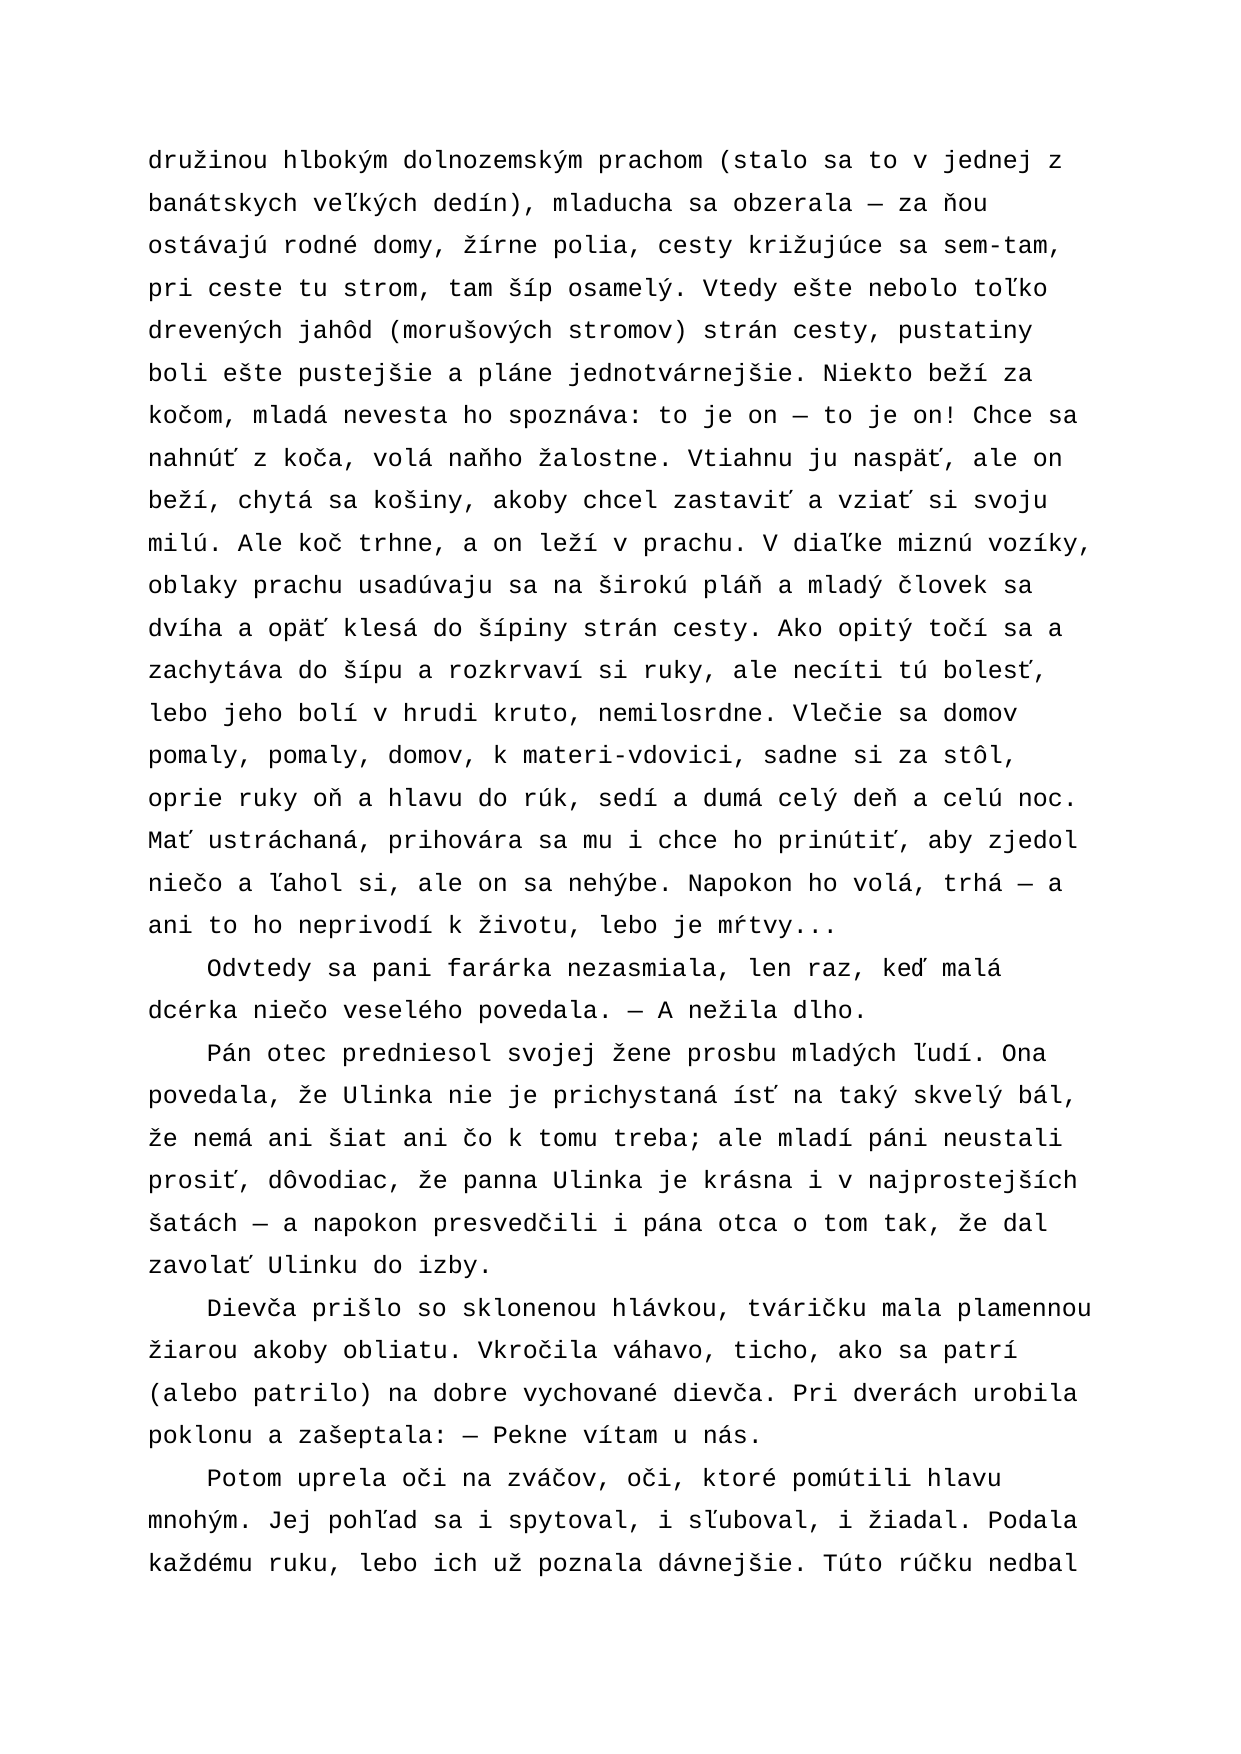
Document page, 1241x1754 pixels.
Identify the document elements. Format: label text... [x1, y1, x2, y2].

text Dievča prišlo so sklonenou hlávkou, tváričku mala plamennou žiarou akoby obliatu. Vkročila váhavo, ticho, ako sa patrí (alebo patrilo) na dobre vychované dievča. Pri dverách urobila poklonu a zašeptala: — Pekne vítam u nás. [148, 1295, 1093, 1451]
text Odvtedy sa pani farárka nezasmiala, len raz, keď malá dcérka niečo veselého povedala. — A nežila dlho. [148, 955, 1093, 1026]
text Potom uprela oči na zváčov, oči, ktoré pomútili hlavu mnohým. Jej pohľad sa i spytoval, i sľuboval, i žiadal. Podala každému ruku, lebo ich už poznala dávnejšie. Túto rúčku nedbal [148, 1465, 1093, 1578]
text družinou hlbokým dolnozemským prachom (stalo sa to v jednej z banátskych veľkých dedín), mladucha sa obzerala — za ňou ostávajú rodné domy, žírne polia, cesty križujúce sa sem-tam, pri ceste tu strom, tam šíp osamelý. Vtedy ešte nebolo toľko drevených jahôd (morušových stromov) strán cesty, pustatiny boli ešte pustejšie a pláne jednotvárnejšie. Niekto beží za kočom, mladá nevesta ho spoznáva: to je on — to je on! Chce sa nahnúť z koča, volá naňho žalostne. Vtiahnu ju naspäť, ale on beží, chytá sa košiny, akoby chcel zastaviť a vziať si svoju milú. Ale koč trhne, a on leží v prachu. V diaľke miznú vozíky, oblaky prachu usadúvaju sa na širokú pláň a mladý človek sa dvíha a opäť klesá do šípiny strán cesty. Ako opitý točí sa a zachytáva do šípu a rozkrvaví si ruky, ale necíti tú bolesť, lebo jeho bolí v hrudi kruto, nemilosrdne. Vlečie sa domov pomaly, pomaly, domov, k materi-vdovici, sadne si za stôl, oprie ruky oň a hlavu do rúk, sedí a dumá celý deň a celú noc. Mať ustráchaná, prihovára sa mu i chce ho prinútiť, aby zjedol niečo a ľahol si, ale on sa nehýbe. Napokon ho volá, trhá — a ani to ho neprivodí k životu, lebo je mŕtvy... [148, 148, 1093, 941]
text Pán otec predniesol svojej žene prosbu mladých ľudí. Ona povedala, že Ulinka nie je prichystaná ísť na taký skvelý bál, že nemá ani šiat ani čo k tomu treba; ale mladí páni neustali prosiť, dôvodiac, že panna Ulinka je krásna i v najprostejších šatách — a napokon presvedčili i pána otca o tom tak, že dal zavolať Ulinku do izby. [148, 1040, 1093, 1281]
